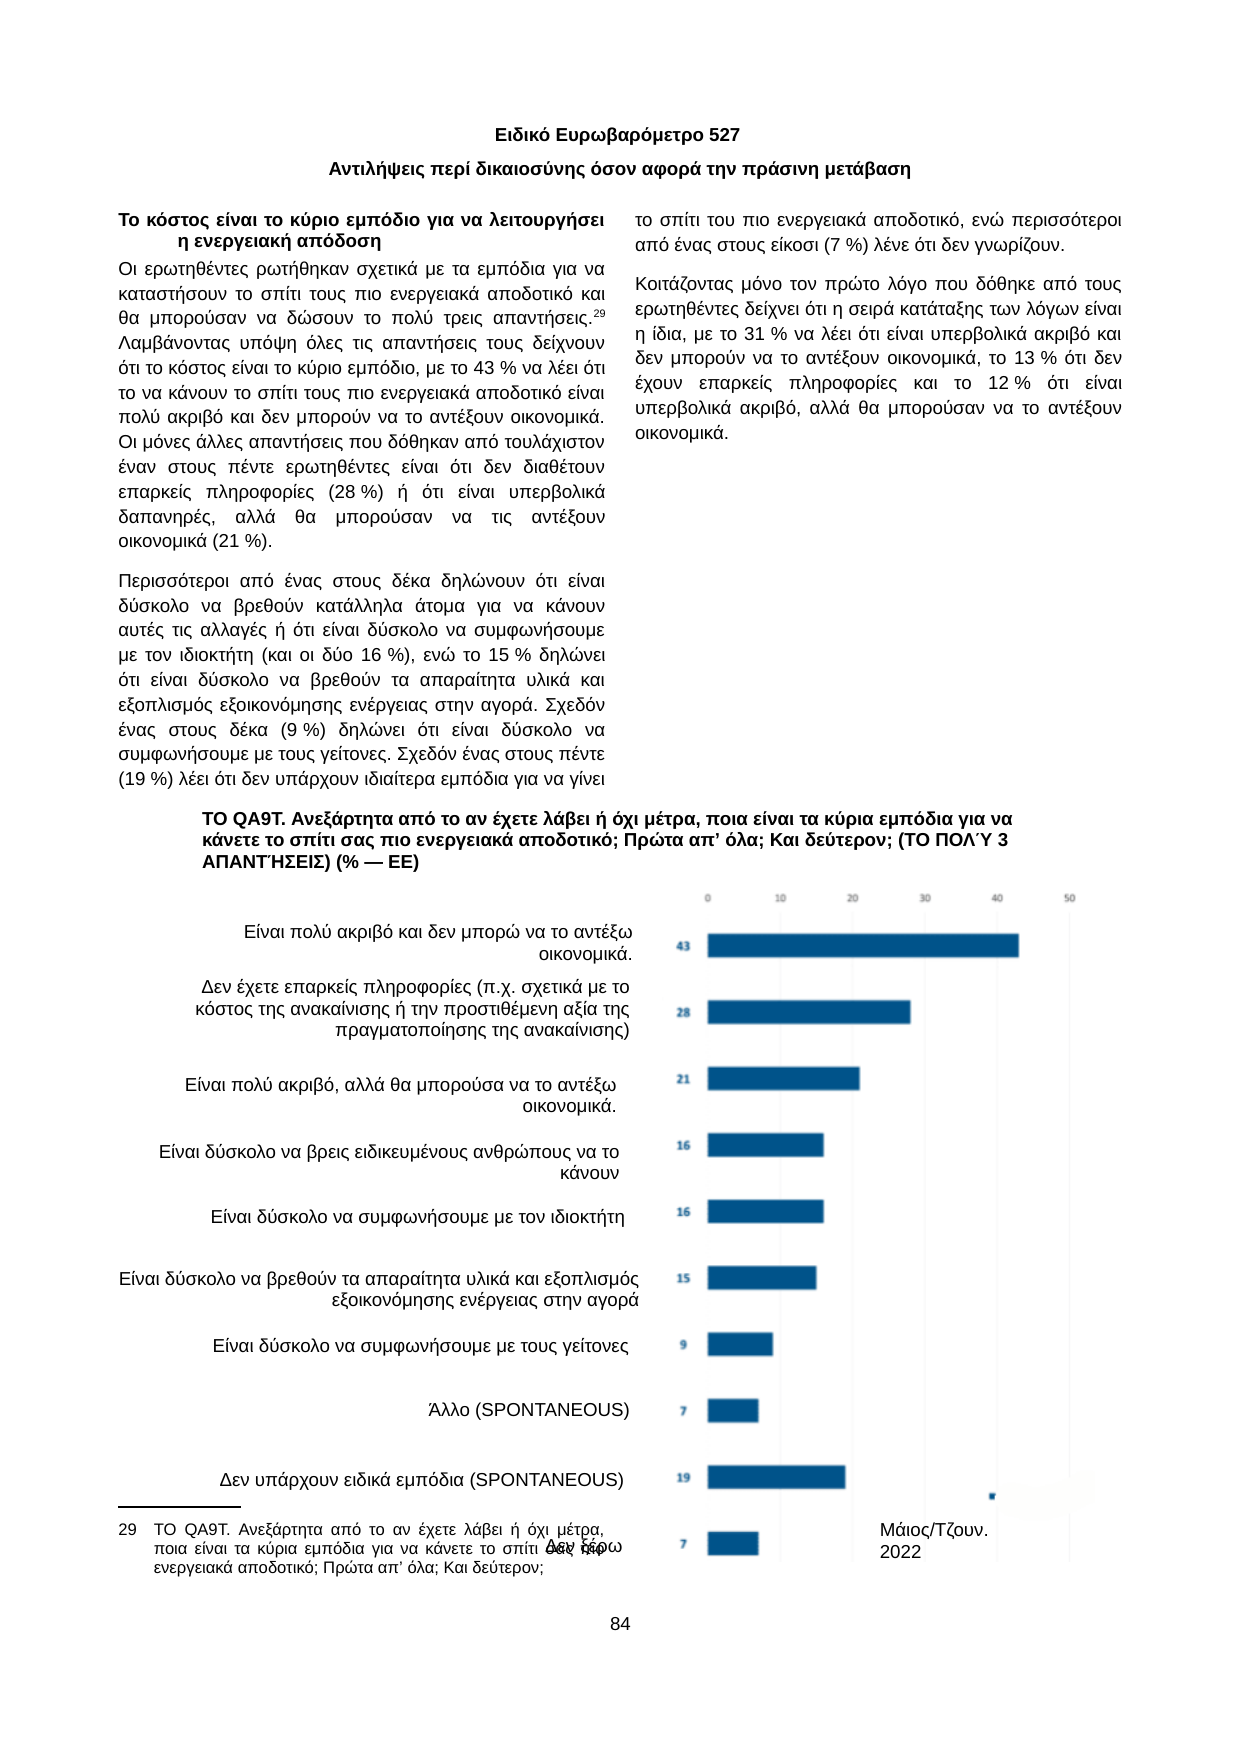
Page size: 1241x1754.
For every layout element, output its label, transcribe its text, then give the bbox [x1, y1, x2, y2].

text το σπίτι του πιο ενεργειακά αποδοτικό, ενώ περισσότεροι από ένας στους είκοσι (7 %) λένε ότι δεν γνωρίζουν. [635, 208, 1122, 255]
text Οι ερωτηθέντες ρωτήθηκαν σχετικά με τα εμπόδια για να καταστήσουν το σπίτι τους πιο ενεργειακά αποδοτικό και θα μπορούσαν να δώσουν το πολύ τρεις απαντήσεις. Λαμβάνοντας υπόψη όλες τις απαντήσεις τους δείχνουν ότι το κόστος είναι το κύριο εμπόδιο, με το 43 % να λέει ότι το να κάνουν το σπίτι τους πιο ενεργειακά αποδοτικό είναι πολύ ακριβό και δεν μπορούν να το αντέξουν οικονομικά. Οι μόνες άλλες απαντήσεις που δόθηκαν από τουλάχιστον έναν στους πέντε ερωτηθέντες είναι ότι δεν διαθέτουν επαρκείς πληροφορίες (28 %) ή ότι είναι υπερβολικά δαπανηρές, αλλά θα μπορούσαν να τις αντέξουν οικονομικά (21 %). [118, 258, 605, 552]
text ΤΟ QA9T. Ανεξάρτητα από το αν έχετε λάβει ή όχι μέτρα, ποια είναι τα κύρια εμπόδια για να κάνετε το σπίτι σας πιο ενεργειακά αποδοτικό; Πρώτα απ’ όλα; Και δεύτερον; [118, 1519, 605, 1577]
text Κοιτάζοντας μόνο τον πρώτο λόγο που δόθηκε από τους ερωτηθέντες δείχνει ότι η σειρά κατάταξης των λόγων είναι η ίδια, με το 31 % να λέει ότι είναι υπερβολικά ακριβό και δεν μπορούν να το αντέξουν οικονομικά, το 13 % ότι δεν έχουν επαρκείς πληροφορίες και το 12 % ότι είναι υπερβολικά ακριβό, αλλά θα μπορούσαν να το αντέξουν οικονομικά. [635, 273, 1122, 443]
text Το κόστος είναι το κύριο εμπόδιο για να λειτουργήσει η ενεργειακή απόδοση [118, 208, 605, 252]
picture [662, 878, 1095, 1562]
text Περισσότεροι από ένας στους δέκα δηλώνουν ότι είναι δύσκολο να βρεθούν κατάλληλα άτομα για να κάνουν αυτές τις αλλαγές ή ότι είναι δύσκολο να συμφωνήσουμε με τον ιδιοκτήτη (και οι δύο 16 %), ενώ το 15 % δηλώνει ότι είναι δύσκολο να βρεθούν τα απαραίτητα υλικά και εξοπλισμός εξοικονόμησης ενέργειας στην αγορά. Σχεδόν ένας στους δέκα (9 %) δηλώνει ότι είναι δύσκολο να συμφωνήσουμε με τους γείτονες. Σχεδόν ένας στους πέντε (19 %) λέει ότι δεν υπάρχουν ιδιαίτερα εμπόδια για να γίνει [118, 570, 605, 789]
